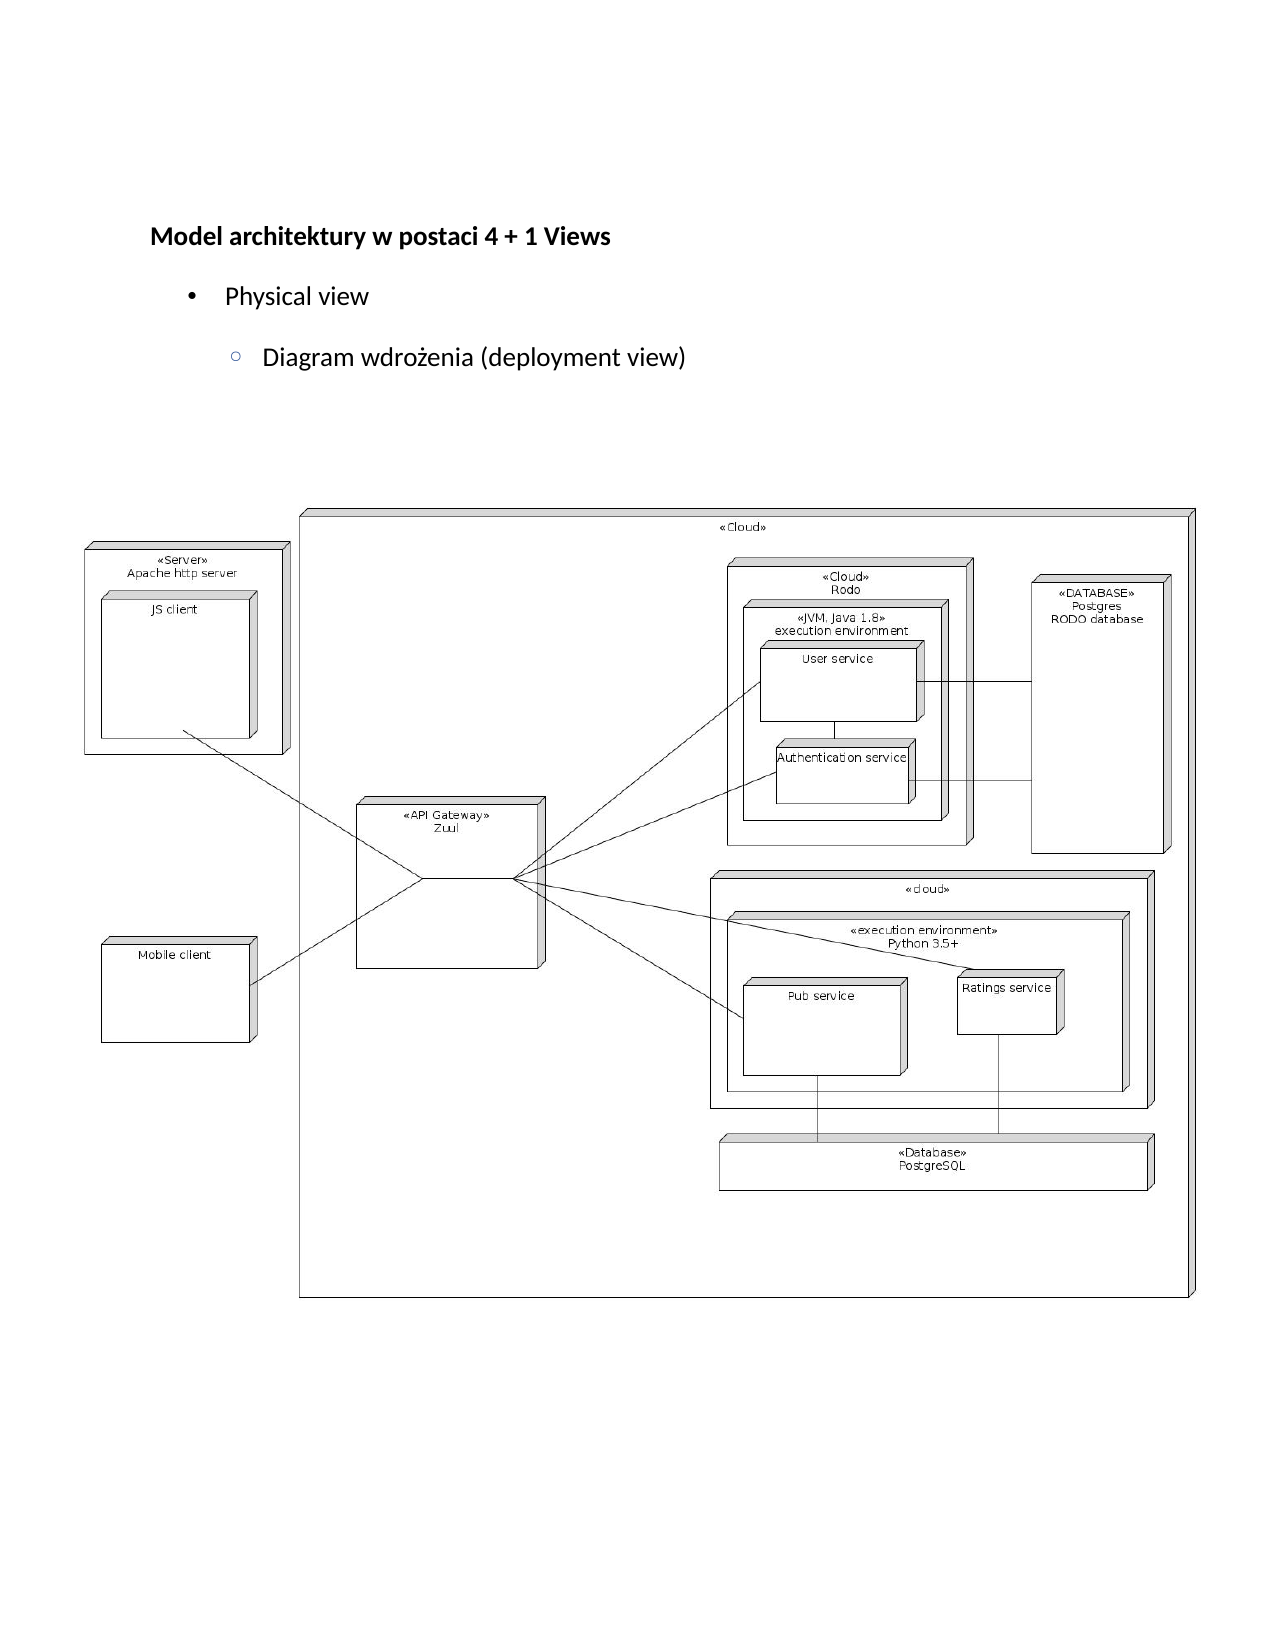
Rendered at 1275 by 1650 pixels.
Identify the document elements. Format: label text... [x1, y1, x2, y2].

picture [71, 493, 1204, 1314]
subtitle Model architektury w postaci 4 + 1 Views [150, 219, 1125, 252]
subtitle Physical view [187, 279, 1125, 313]
subtitle Diagram wdrożenia (deployment view) [225, 340, 1125, 373]
